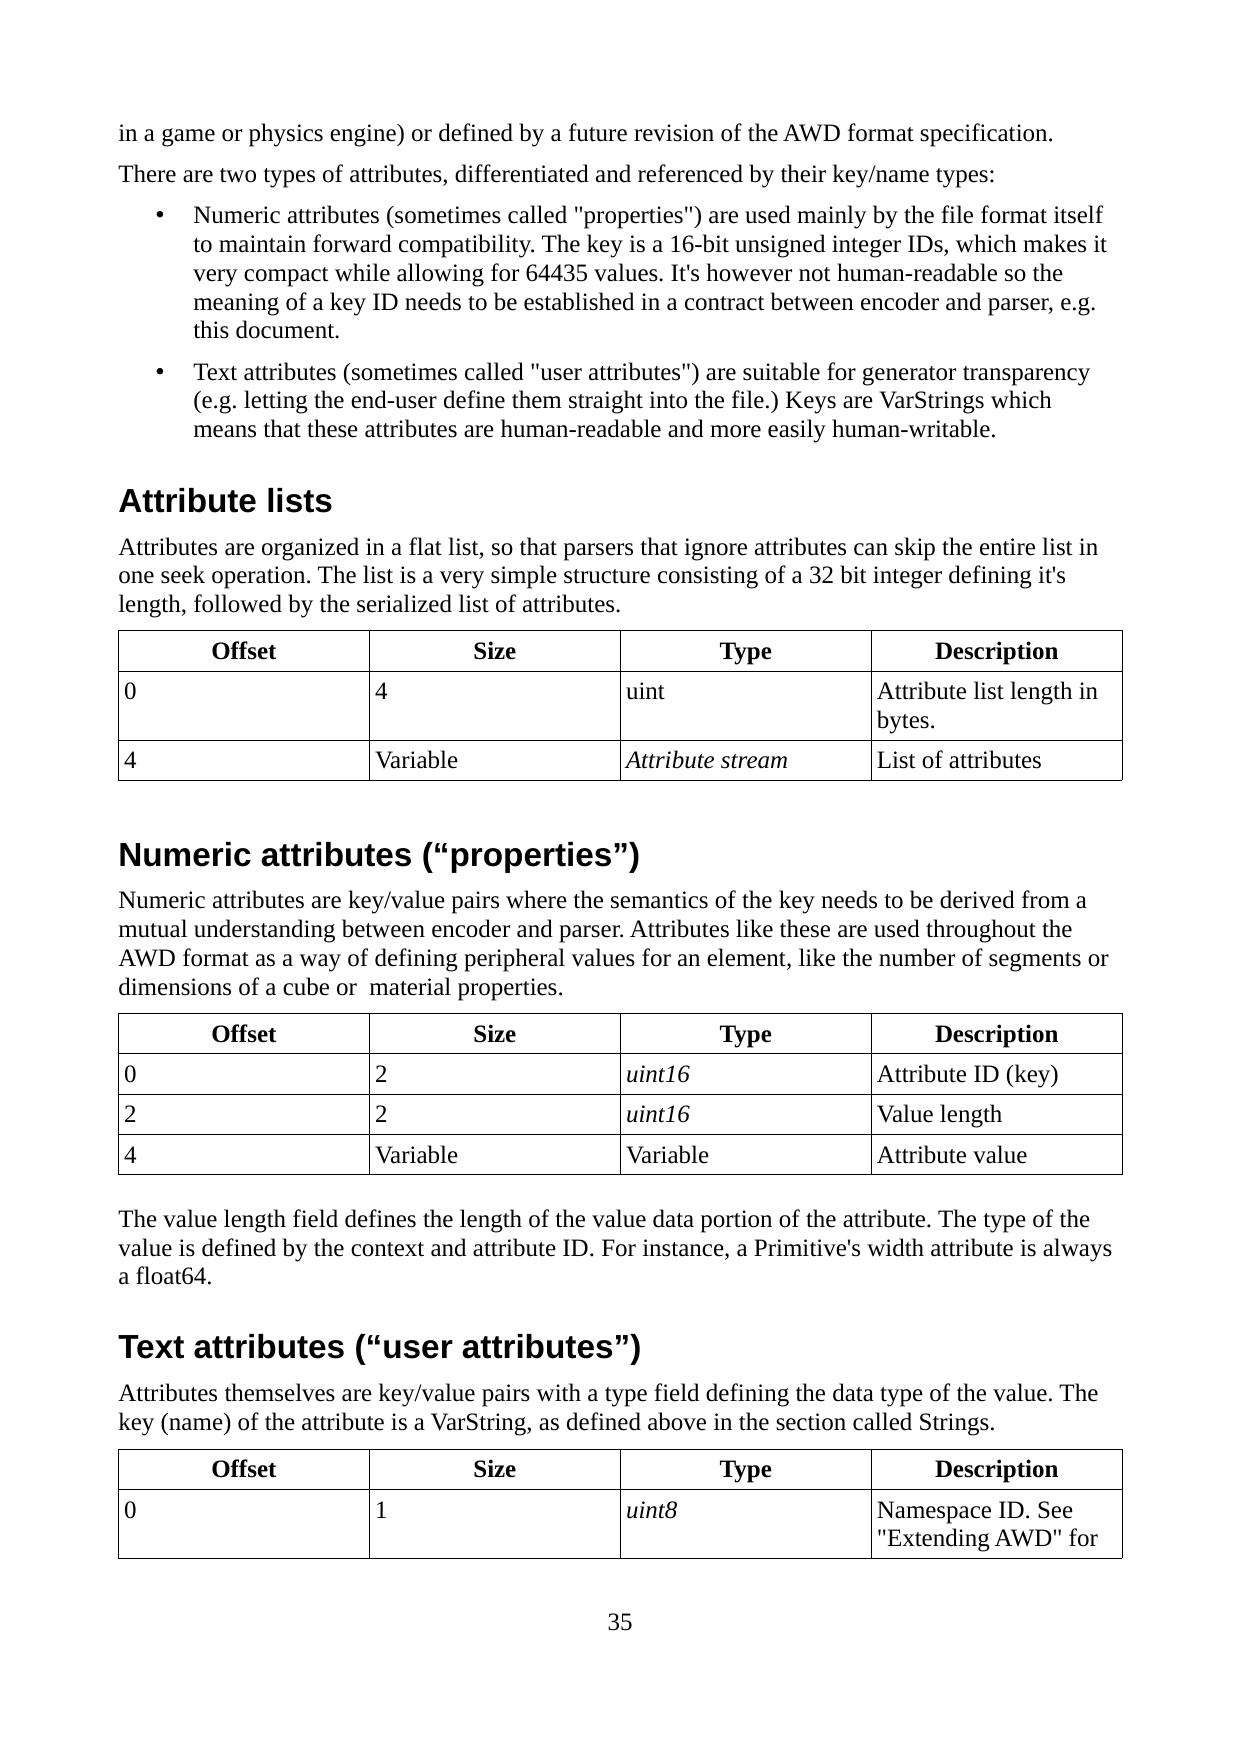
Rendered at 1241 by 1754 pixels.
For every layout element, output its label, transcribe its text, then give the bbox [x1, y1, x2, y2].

table_cell 1 [370, 1490, 620, 1558]
table_header Size [370, 1014, 620, 1053]
table_header Type [621, 1014, 871, 1053]
table_cell 2 [370, 1054, 620, 1094]
table_header Description [872, 1014, 1122, 1053]
table_cell 4 [119, 1135, 369, 1174]
list Text attributes (sometimes called "user attributes") are suitable for generator transparency (e.g. letting the end-user define them straight into the file.) Keys are VarStrings which means that these attributes are human-readable and more easily human-writable. [156, 357, 1122, 443]
table_header Description [872, 631, 1122, 671]
table_cell List of attributes [872, 741, 1122, 780]
table_cell Namespace ID. See "Extending AWD" for [872, 1490, 1122, 1558]
table_cell Attribute stream [621, 741, 871, 780]
list Numeric attributes (sometimes called "properties") are used mainly by the file format itself to maintain forward compatibility. The key is a 16-bit unsigned integer IDs, which makes it very compact while allowing for 64435 values. It's however not human-readable so the meaning of a key ID needs to be established in a contract between encoder and parser, e.g. this document. [156, 201, 1122, 344]
table_cell uint8 [621, 1490, 871, 1558]
table_cell Value length [872, 1095, 1122, 1134]
table_cell 4 [119, 741, 369, 780]
table_header Offset [119, 1450, 369, 1489]
subtitle Text attributes (“user attributes”) [118, 1328, 1122, 1366]
text Attributes are organized in a flat list, so that parsers that ignore attributes can skip the entire list in one seek operation. The list is a very simple structure consisting of a 32 bit integer defining it's length, followed by the serialized list of attributes. [118, 532, 1122, 618]
table_cell Attribute list length in bytes. [872, 672, 1122, 740]
table_cell uint16 [621, 1095, 871, 1134]
table_header Description [872, 1450, 1122, 1489]
table_cell Variable [370, 741, 620, 780]
table_cell Variable [621, 1135, 871, 1174]
table_cell 0 [119, 1054, 369, 1094]
table_header Offset [119, 1014, 369, 1053]
table_cell 4 [370, 672, 620, 740]
subtitle Attribute lists [118, 481, 1122, 519]
table_header Size [370, 1450, 620, 1489]
table_header Type [621, 631, 871, 671]
text in a game or physics engine) or defined by a future revision of the AWD format specification. [118, 118, 1122, 147]
text Attributes themselves are key/value pairs with a type field defining the data type of the value. The key (name) of the attribute is a VarString, as defined above in the section called Strings. [118, 1378, 1122, 1436]
table_cell 2 [119, 1095, 369, 1134]
table_header Type [621, 1450, 871, 1489]
table_header Offset [119, 631, 369, 671]
table_cell uint [621, 672, 871, 740]
subtitle Numeric attributes (“properties”) [118, 834, 1122, 873]
text The value length field defines the length of the value data portion of the attribute. The type of the value is defined by the context and attribute ID. For instance, a Primitive's width attribute is always a float64. [118, 1204, 1122, 1290]
table_cell Attribute ID (key) [872, 1054, 1122, 1094]
table_cell 0 [119, 672, 369, 740]
table_cell 2 [370, 1095, 620, 1134]
text Numeric attributes are key/value pairs where the semantics of the key needs to be derived from a mutual understanding between encoder and parser. Attributes like these are used throughout the AWD format as a way of defining peripheral values for an element, like the number of segments or dimensions of a cube or material properties. [118, 886, 1122, 1001]
table_cell 0 [119, 1490, 369, 1558]
text There are two types of attributes, differentiated and referenced by their key/name types: [118, 159, 1122, 188]
table_cell Attribute value [872, 1135, 1122, 1174]
table_cell uint16 [621, 1054, 871, 1094]
table_cell Variable [370, 1135, 620, 1174]
table_header Size [370, 631, 620, 671]
